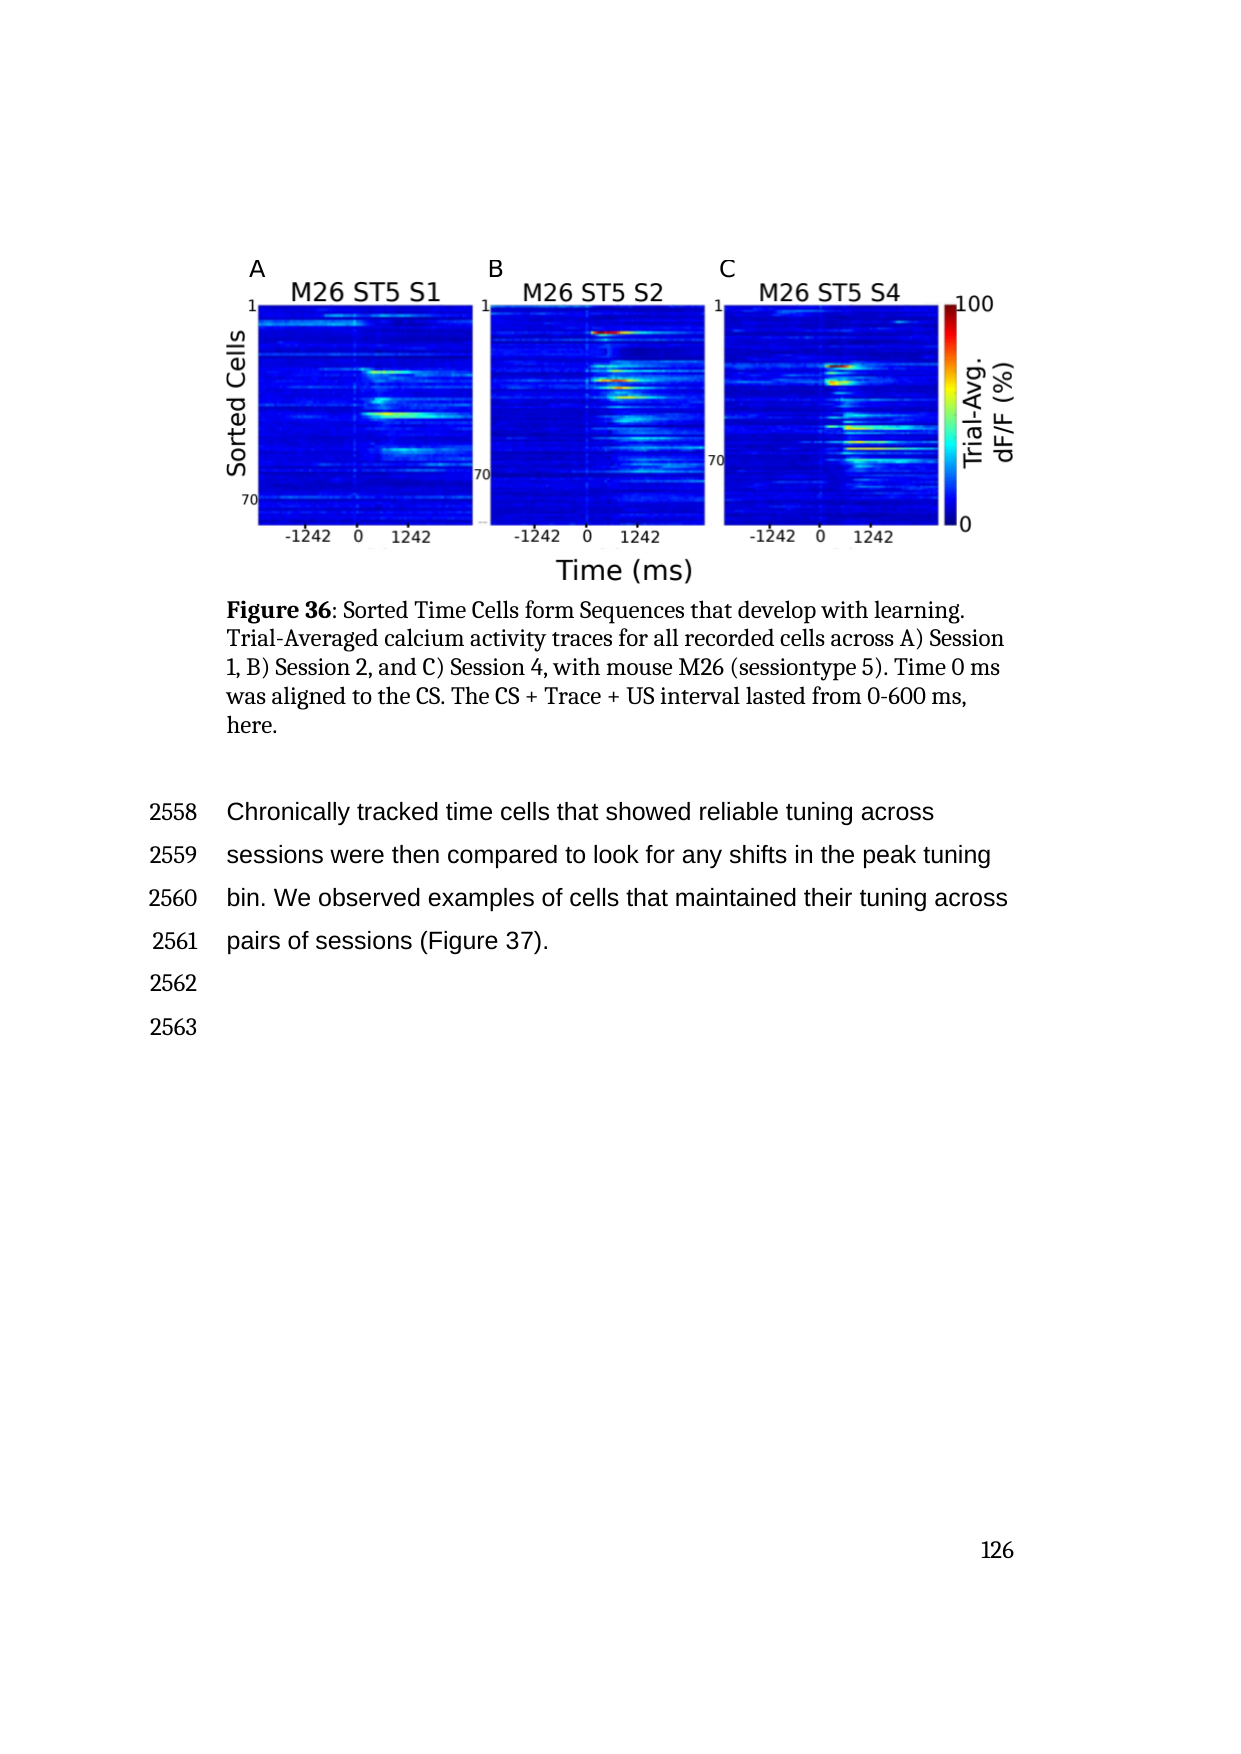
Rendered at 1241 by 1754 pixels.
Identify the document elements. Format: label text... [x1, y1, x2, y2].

text Chronically tracked time cells that showed reliable tuning across sessions were then compared to look for any shifts in the peak tuning bin. We observed examples of cells that maintained their tuning across pairs of sessions (Figure 37). [226, 797, 1014, 955]
text Figure 36: Sorted Time Cells form Sequences that develop with learning. Trial-Averaged calcium activity traces for all recorded cells across A) Session 1, B) Session 2, and C) Session 4, with mouse M26 (sessiontype 5). Time 0 ms was aligned to the CS. The CS + Trace + US interval lasted from 0-600 ms, here. [226, 584, 1014, 739]
